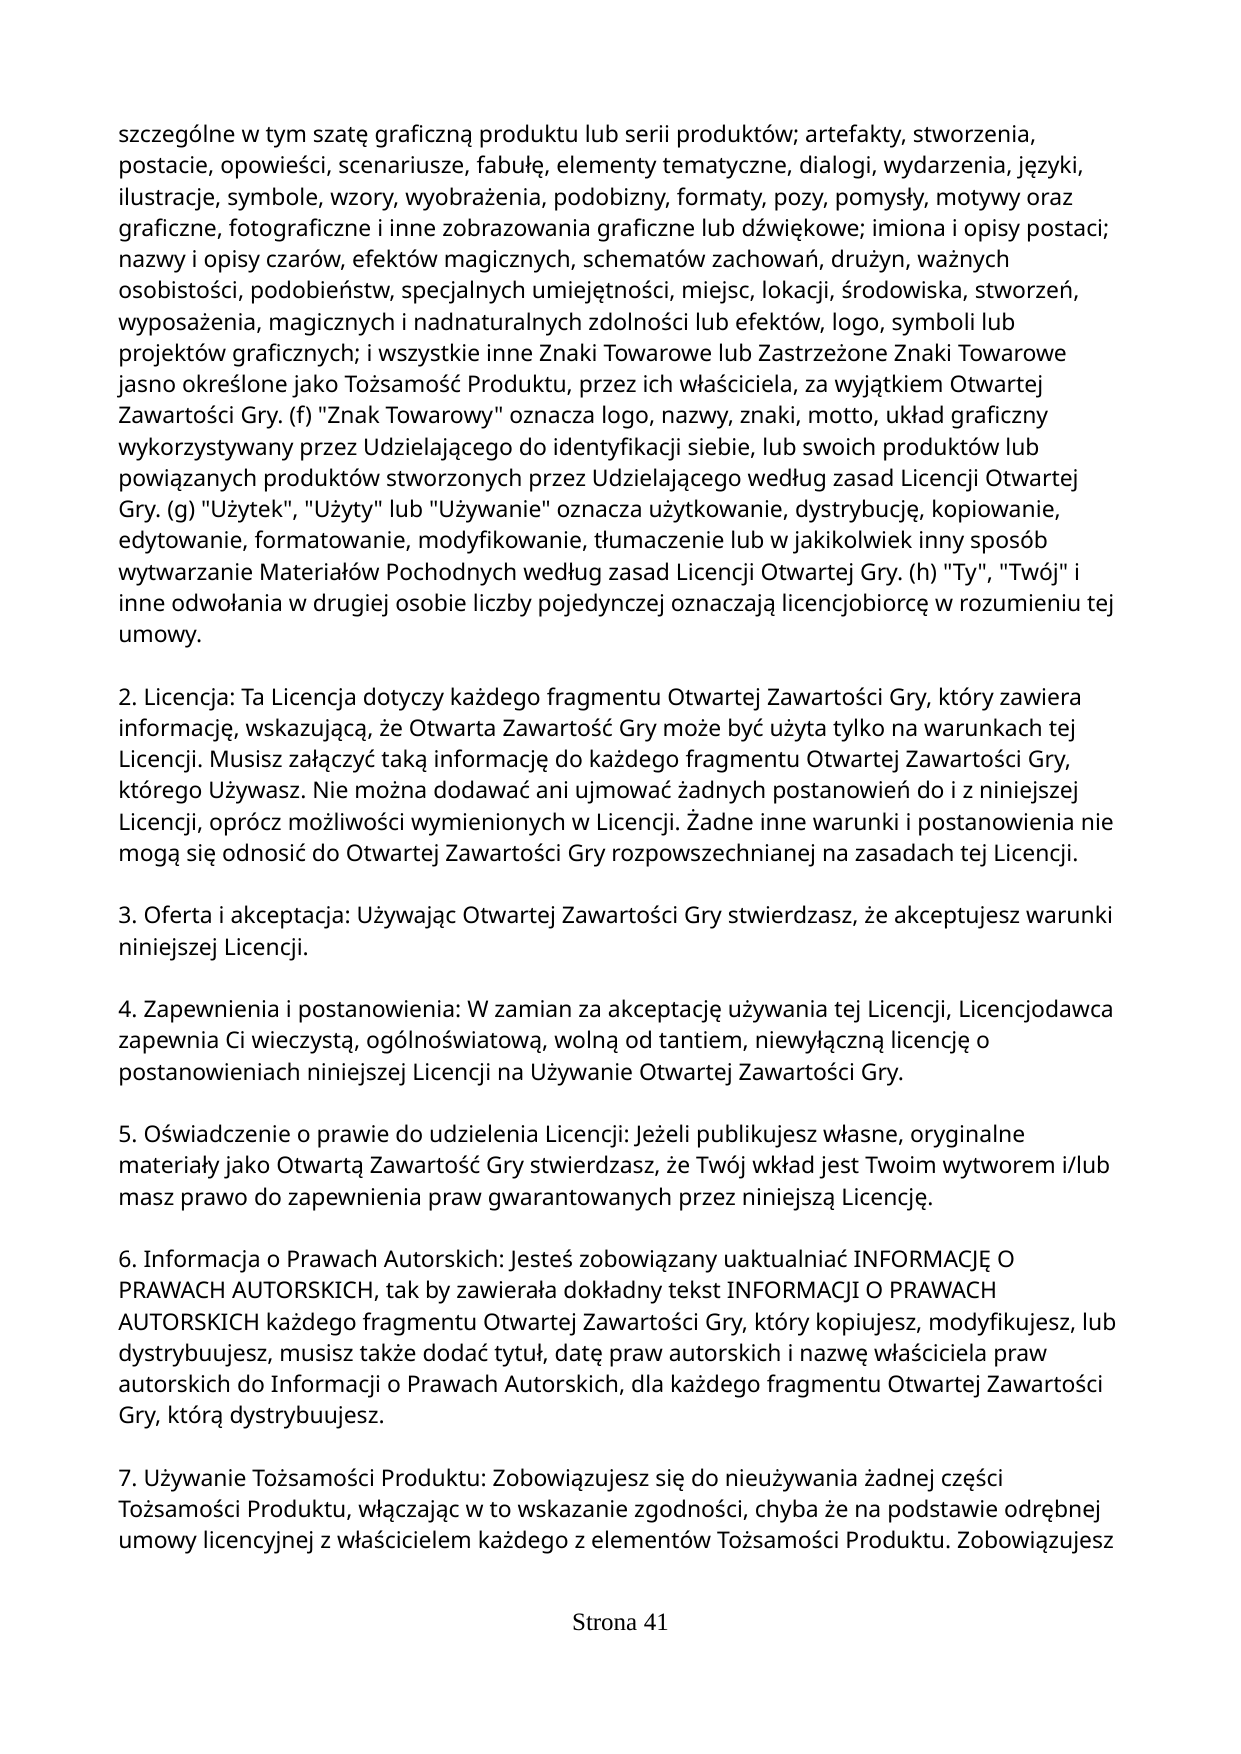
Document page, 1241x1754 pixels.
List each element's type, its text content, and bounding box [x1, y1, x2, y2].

text 4. Zapewnienia i postanowienia: W zamian za akceptację używania tej Licencji, Licencjodawca zapewnia Ci wieczystą, ogólnoświatową, wolną od tantiem, niewyłączną licencję o postanowieniach niniejszej Licencji na Używanie Otwartej Zawartości Gry. [118, 993, 1122, 1087]
text 6. Informacja o Prawach Autorskich: Jesteś zobowiązany uaktualniać INFORMACJĘ O PRAWACH AUTORSKICH, tak by zawierała dokładny tekst INFORMACJI O PRAWACH AUTORSKICH każdego fragmentu Otwartej Zawartości Gry, który kopiujesz, modyfikujesz, lub dystrybuujesz, musisz także dodać tytuł, datę praw autorskich i nazwę właściciela praw autorskich do Informacji o Prawach Autorskich, dla każdego fragmentu Otwartej Zawartości Gry, którą dystrybuujesz. [118, 1243, 1122, 1431]
text 3. Oferta i akceptacja: Używając Otwartej Zawartości Gry stwierdzasz, że akceptujesz warunki niniejszej Licencji. [118, 899, 1122, 962]
text 7. Używanie Tożsamości Produktu: Zobowiązujesz się do nieużywania żadnej części Tożsamości Produktu, włączając w to wskazanie zgodności, chyba że na podstawie odrębnej umowy licencyjnej z właścicielem każdego z elementów Tożsamości Produktu. Zobowiązujesz [118, 1462, 1122, 1556]
text szczególne w tym szatę graficzną produktu lub serii produktów; artefakty, stworzenia, postacie, opowieści, scenariusze, fabułę, elementy tematyczne, dialogi, wydarzenia, języki, ilustracje, symbole, wzory, wyobrażenia, podobizny, formaty, pozy, pomysły, motywy oraz graficzne, fotograficzne i inne zobrazowania graficzne lub dźwiękowe; imiona i opisy postaci; nazwy i opisy czarów, efektów magicznych, schematów zachowań, drużyn, ważnych osobistości, podobieństw, specjalnych umiejętności, miejsc, lokacji, środowiska, stworzeń, wyposażenia, magicznych i nadnaturalnych zdolności lub efektów, logo, symboli lub projektów graficznych; i wszystkie inne Znaki Towarowe lub Zastrzeżone Znaki Towarowe jasno określone jako Tożsamość Produktu, przez ich właściciela, za wyjątkiem Otwartej Zawartości Gry. (f) "Znak Towarowy" oznacza logo, nazwy, znaki, motto, układ graficzny wykorzystywany przez Udzielającego do identyfikacji siebie, lub swoich produktów lub powiązanych produktów stworzonych przez Udzielającego według zasad Licencji Otwartej Gry. (g) "Użytek", "Użyty" lub "Używanie" oznacza użytkowanie, dystrybucję, kopiowanie, edytowanie, formatowanie, modyfikowanie, tłumaczenie lub w jakikolwiek inny sposób wytwarzanie Materiałów Pochodnych według zasad Licencji Otwartej Gry. (h) "Ty", "Twój" i inne odwołania w drugiej osobie liczby pojedynczej oznaczają licencjobiorcę w rozumieniu tej umowy. [118, 118, 1122, 649]
text 5. Oświadczenie o prawie do udzielenia Licencji: Jeżeli publikujesz własne, oryginalne materiały jako Otwartą Zawartość Gry stwierdzasz, że Twój wkład jest Twoim wytworem i/lub masz prawo do zapewnienia praw gwarantowanych przez niniejszą Licencję. [118, 1118, 1122, 1212]
text 2. Licencja: Ta Licencja dotyczy każdego fragmentu Otwartej Zawartości Gry, który zawiera informację, wskazującą, że Otwarta Zawartość Gry może być użyta tylko na warunkach tej Licencji. Musisz załączyć taką informację do każdego fragmentu Otwartej Zawartości Gry, którego Używasz. Nie można dodawać ani ujmować żadnych postanowień do i z niniejszej Licencji, oprócz możliwości wymienionych w Licencji. Żadne inne warunki i postanowienia nie mogą się odnosić do Otwartej Zawartości Gry rozpowszechnianej na zasadach tej Licencji. [118, 681, 1122, 868]
